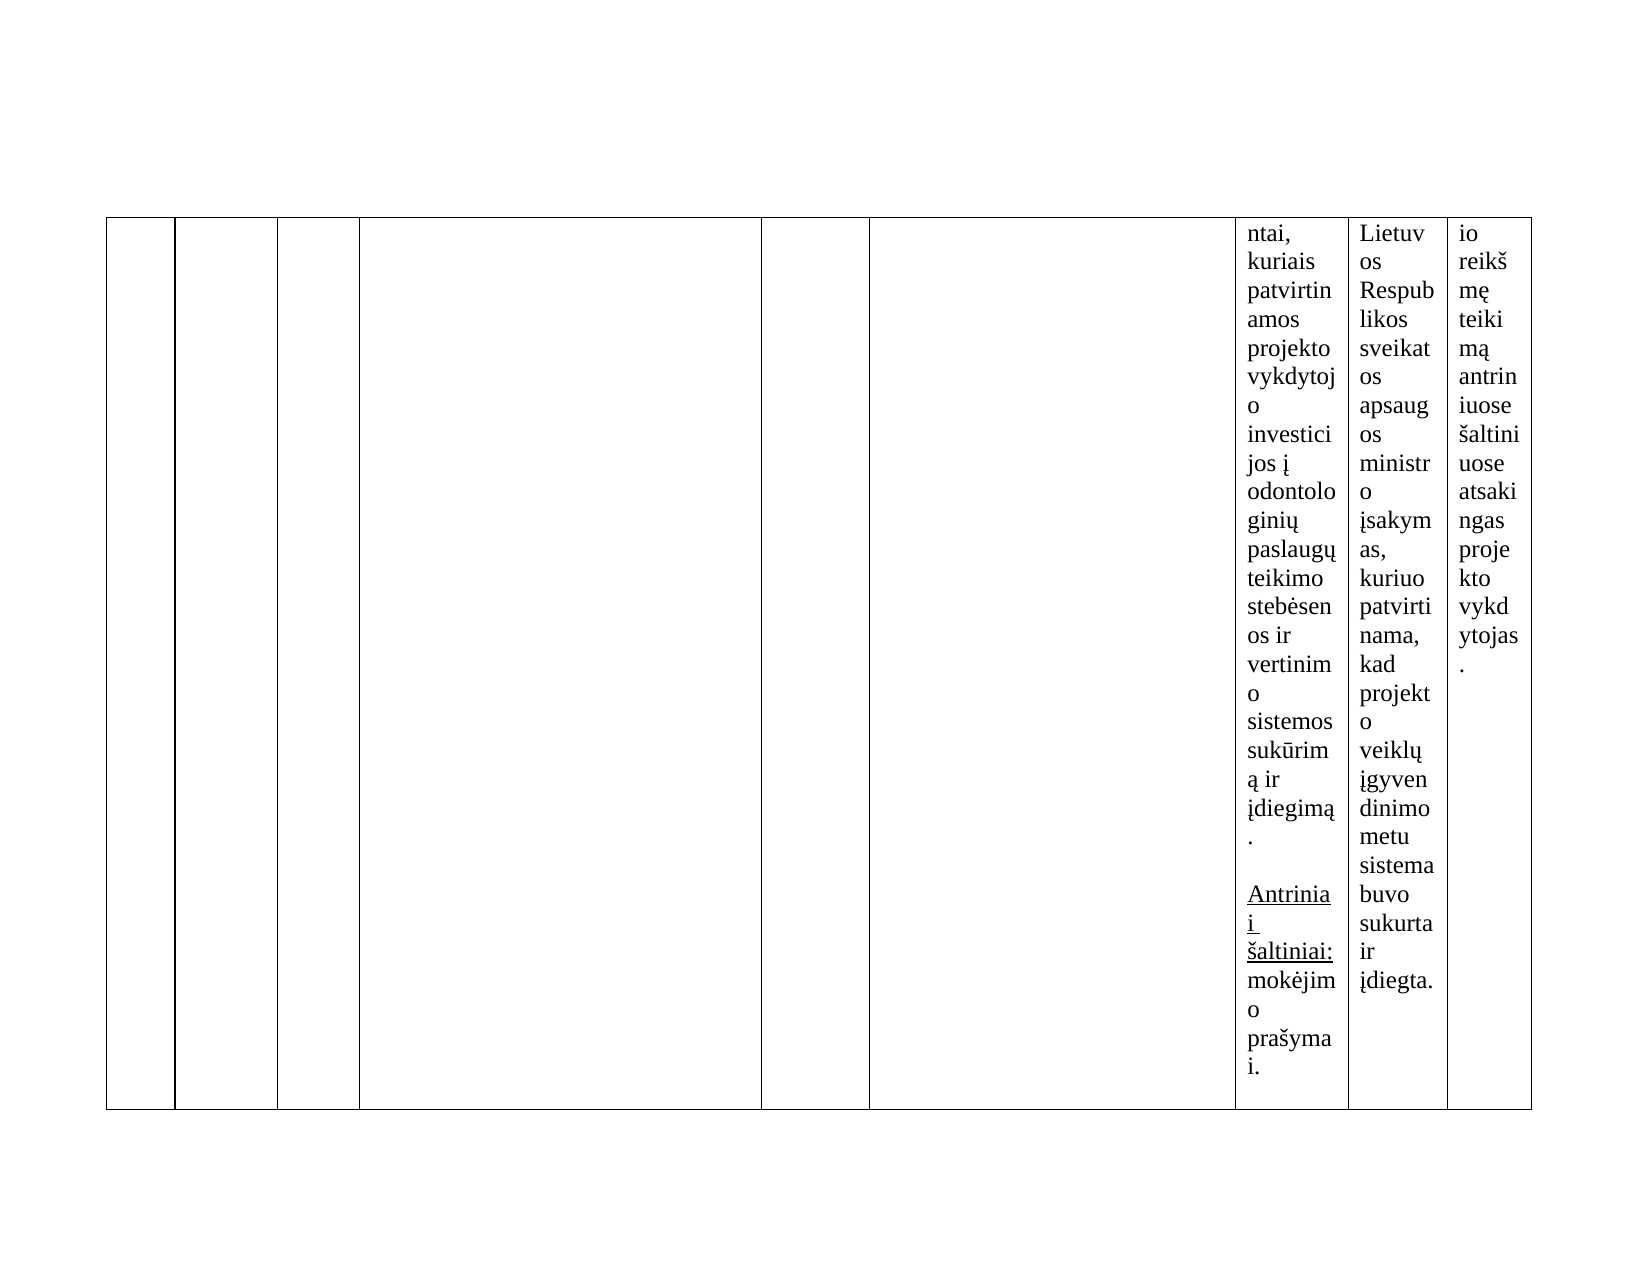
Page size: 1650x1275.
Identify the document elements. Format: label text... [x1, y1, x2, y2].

table_cell [107, 218, 174, 1109]
table_cell Lietuvos Respublikos sveikatos apsaugos ministro įsakymas, kuriuo patvirtinama, kad projekto veiklų įgyvendinimo metu sistema buvo sukurta ir įdiegta. [1349, 218, 1447, 1109]
table_cell [762, 218, 869, 1109]
table_cell [278, 218, 359, 1109]
table_cell [870, 218, 1235, 1109]
table_cell [360, 218, 761, 1109]
table_cell ntai, kuriais patvirtinamos projekto vykdytojo investicijos į odontologinių paslaugų teikimo stebėsenos ir vertinimo sistemos sukūrimą ir įdiegimą. Antriniai šaltiniai: mokėjimo prašymai. [1236, 218, 1348, 1109]
table_cell [176, 218, 277, 1109]
table_cell io reikšmę teikimą antriniuose šaltiniuose atsakingas projekto vykdytojas. [1448, 218, 1531, 1109]
